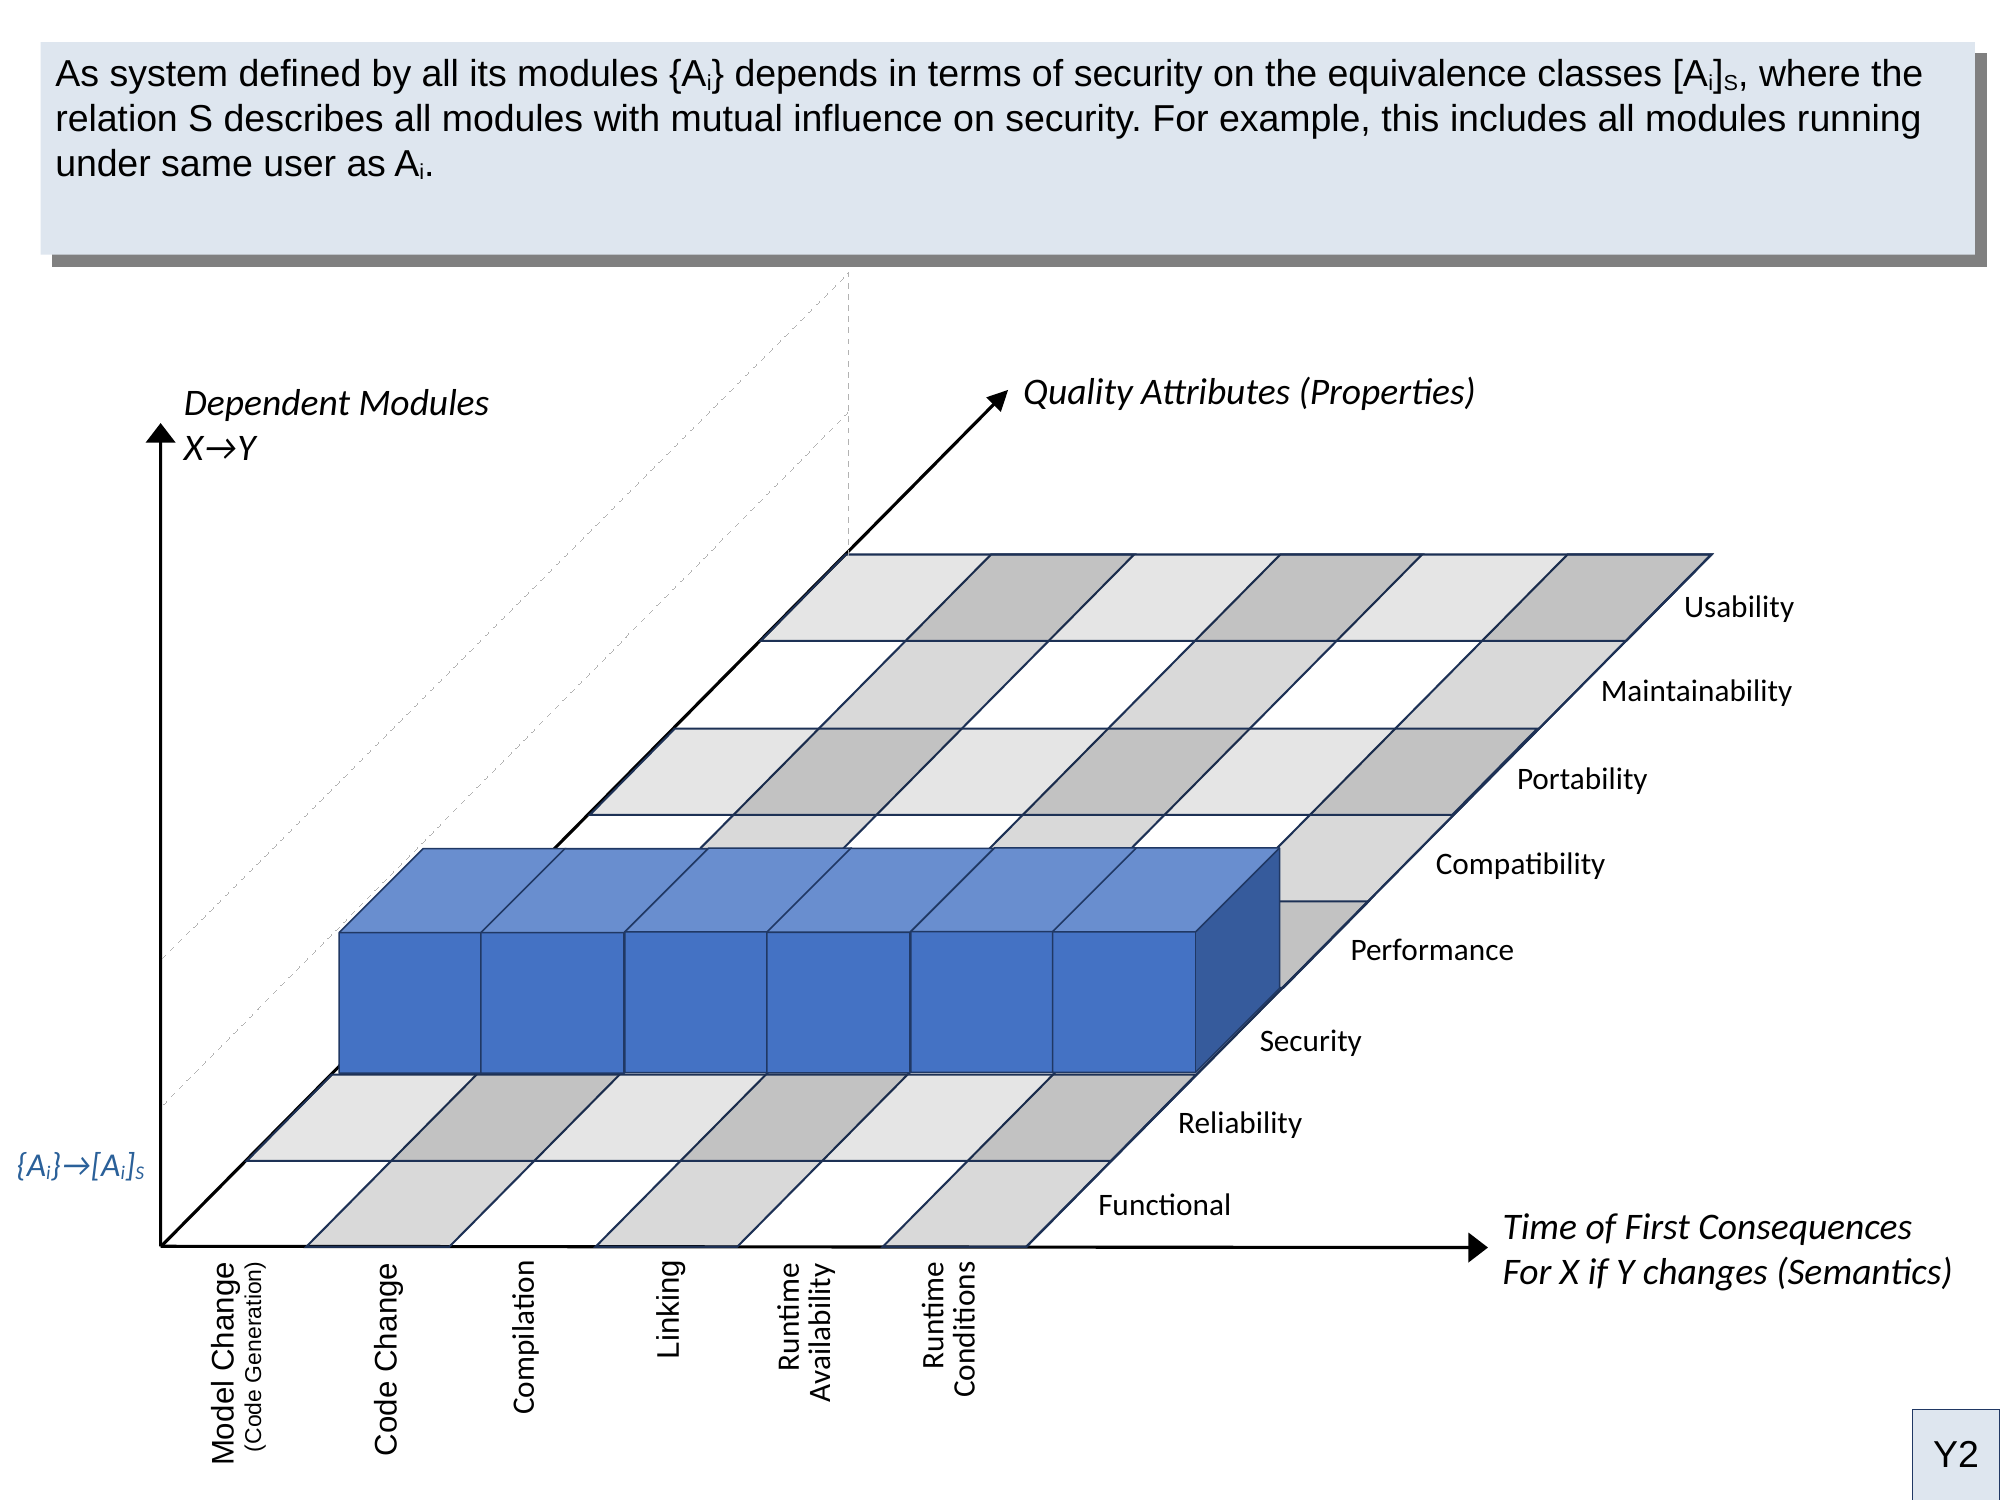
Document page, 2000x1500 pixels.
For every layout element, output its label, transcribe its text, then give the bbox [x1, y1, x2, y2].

text_box Linking [643, 1247, 704, 1480]
text_box Model Change (Code Generation) [198, 1246, 290, 1484]
text_box Compatibility [1420, 835, 1694, 889]
text_box Y2 [1912, 1409, 2000, 1500]
text_box Performance [1328, 921, 1640, 975]
text_box As system defined by all its modules {Ai} depends in terms of security on the equivalence classes [Ai]S, where the relation S describes all modules with mutual influence on security. For example, this includes all modules running under same user as Ai. [40, 42, 1975, 255]
text_box Dependent Modules X→Y [160, 325, 505, 521]
text_box Code Change [361, 1247, 422, 1480]
text_box Functional [1083, 1177, 1301, 1230]
text_box Reliability [1163, 1094, 1359, 1147]
text_box [246, 554, 1709, 1247]
text_box Time of First Consequences For X if Y changes (Semantics) [1487, 1195, 1969, 1300]
text_box Runtime Availability [768, 1248, 863, 1455]
text_box Quality Attributes (Properties) [1008, 359, 1491, 420]
text_box Runtime Conditions [912, 1246, 1007, 1480]
text_box {Ai}→[Ai]S [0, 645, 161, 1193]
text_box Compilation [503, 1245, 560, 1480]
text_box Portability [1502, 751, 1728, 804]
text_box Maintainability [1585, 663, 1813, 716]
text_box Security [1245, 1012, 1428, 1065]
text_box Usability [1669, 578, 1820, 631]
